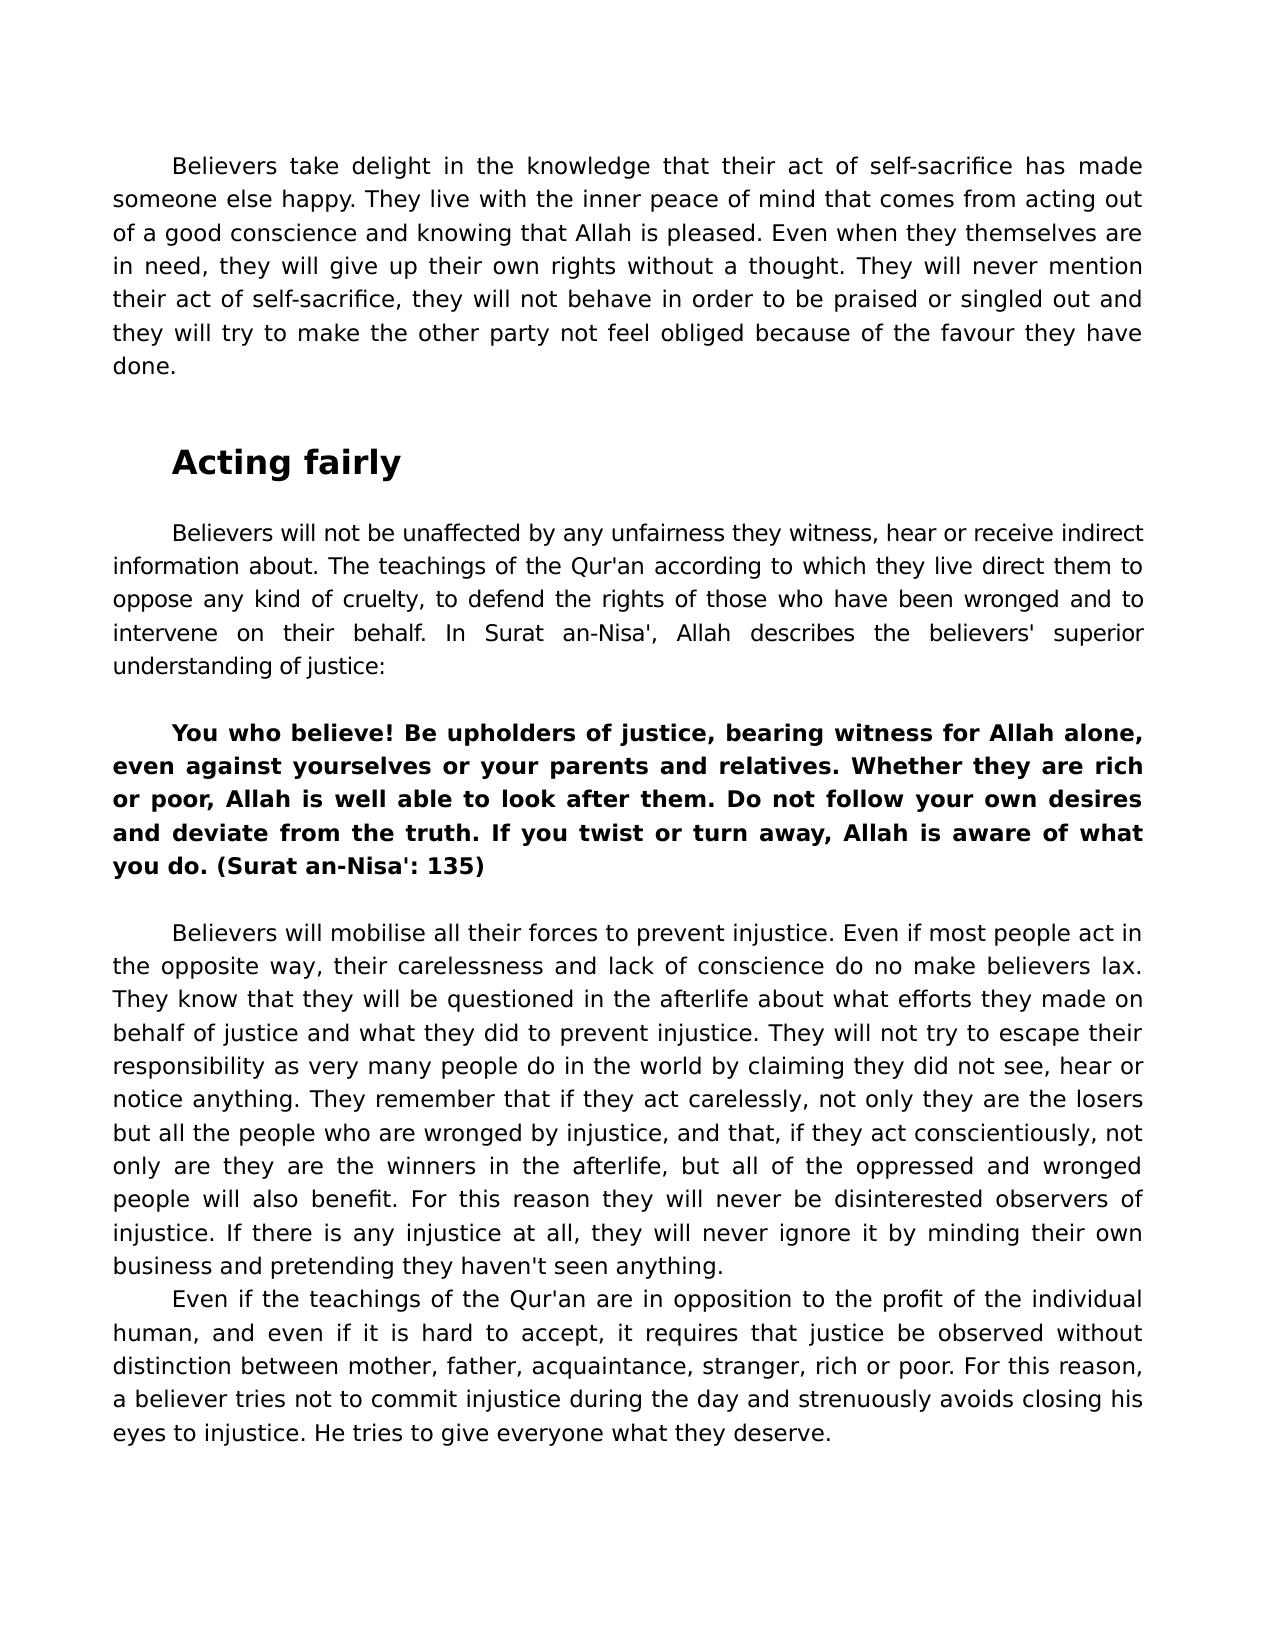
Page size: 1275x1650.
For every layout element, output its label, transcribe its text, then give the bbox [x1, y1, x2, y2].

text Even if the teachings of the Qur'an are in opposition to the profit of the individual human, and even if it is hard to accept, it requires that justice be observed without distinction between mother, father, acquaintance, stranger, rich or poor. For this reason, a believer tries not to commit injustice during the day and strenuously avoids closing his eyes to injustice. He tries to give everyone what they deserve. [112, 1281, 1145, 1448]
text Believers will not be unaffected by any unfairness they witness, hear or receive indirect information about. The teachings of the Qur'an according to which they live direct them to oppose any kind of cruelty, to defend the rights of those who have been wronged and to intervene on their behalf. In Surat an-Nisa', Allah describes the believers' superior understanding of justice: [112, 514, 1145, 681]
text Believers will mobilise all their forces to prevent injustice. Even if most people act in the opposite way, their carelessness and lack of conscience do no make believers lax. They know that they will be questioned in the afterlife about what efforts they made on behalf of justice and what they did to prevent injustice. They will not try to escape their responsibility as very many people do in the world by claiming they did not see, hear or notice anything. They remember that if they act carelessly, not only they are the losers but all the people who are wronged by injustice, and that, if they act conscientiously, not only are they are the winners in the afterlife, but all of the oppressed and wronged people will also benefit. For this reason they will never be disinterested observers of injustice. If there is any injustice at all, they will never ignore it by minding their own business and pretending they haven't seen anything. [112, 914, 1145, 1281]
text You who believe! Be upholders of justice, bearing witness for Allah alone, even against yourselves or your parents and relatives. Whether they are rich or poor, Allah is well able to look after them. Do not follow your own desires and deviate from the truth. If you twist or turn away, Allah is aware of what you do. (Surat an-Nisa': 135) [112, 714, 1145, 881]
text Believers take delight in the knowledge that their act of self-sacrifice has made someone else happy. They live with the inner peace of mind that comes from acting out of a good conscience and knowing that Allah is pleased. Even when they themselves are in need, they will give up their own rights without a thought. They will never mention their act of self-sacrifice, they will not behave in order to be praised or singled out and they will try to make the other party not feel obliged because of the favour they have done. [112, 148, 1145, 381]
text Acting fairly [112, 448, 1145, 481]
